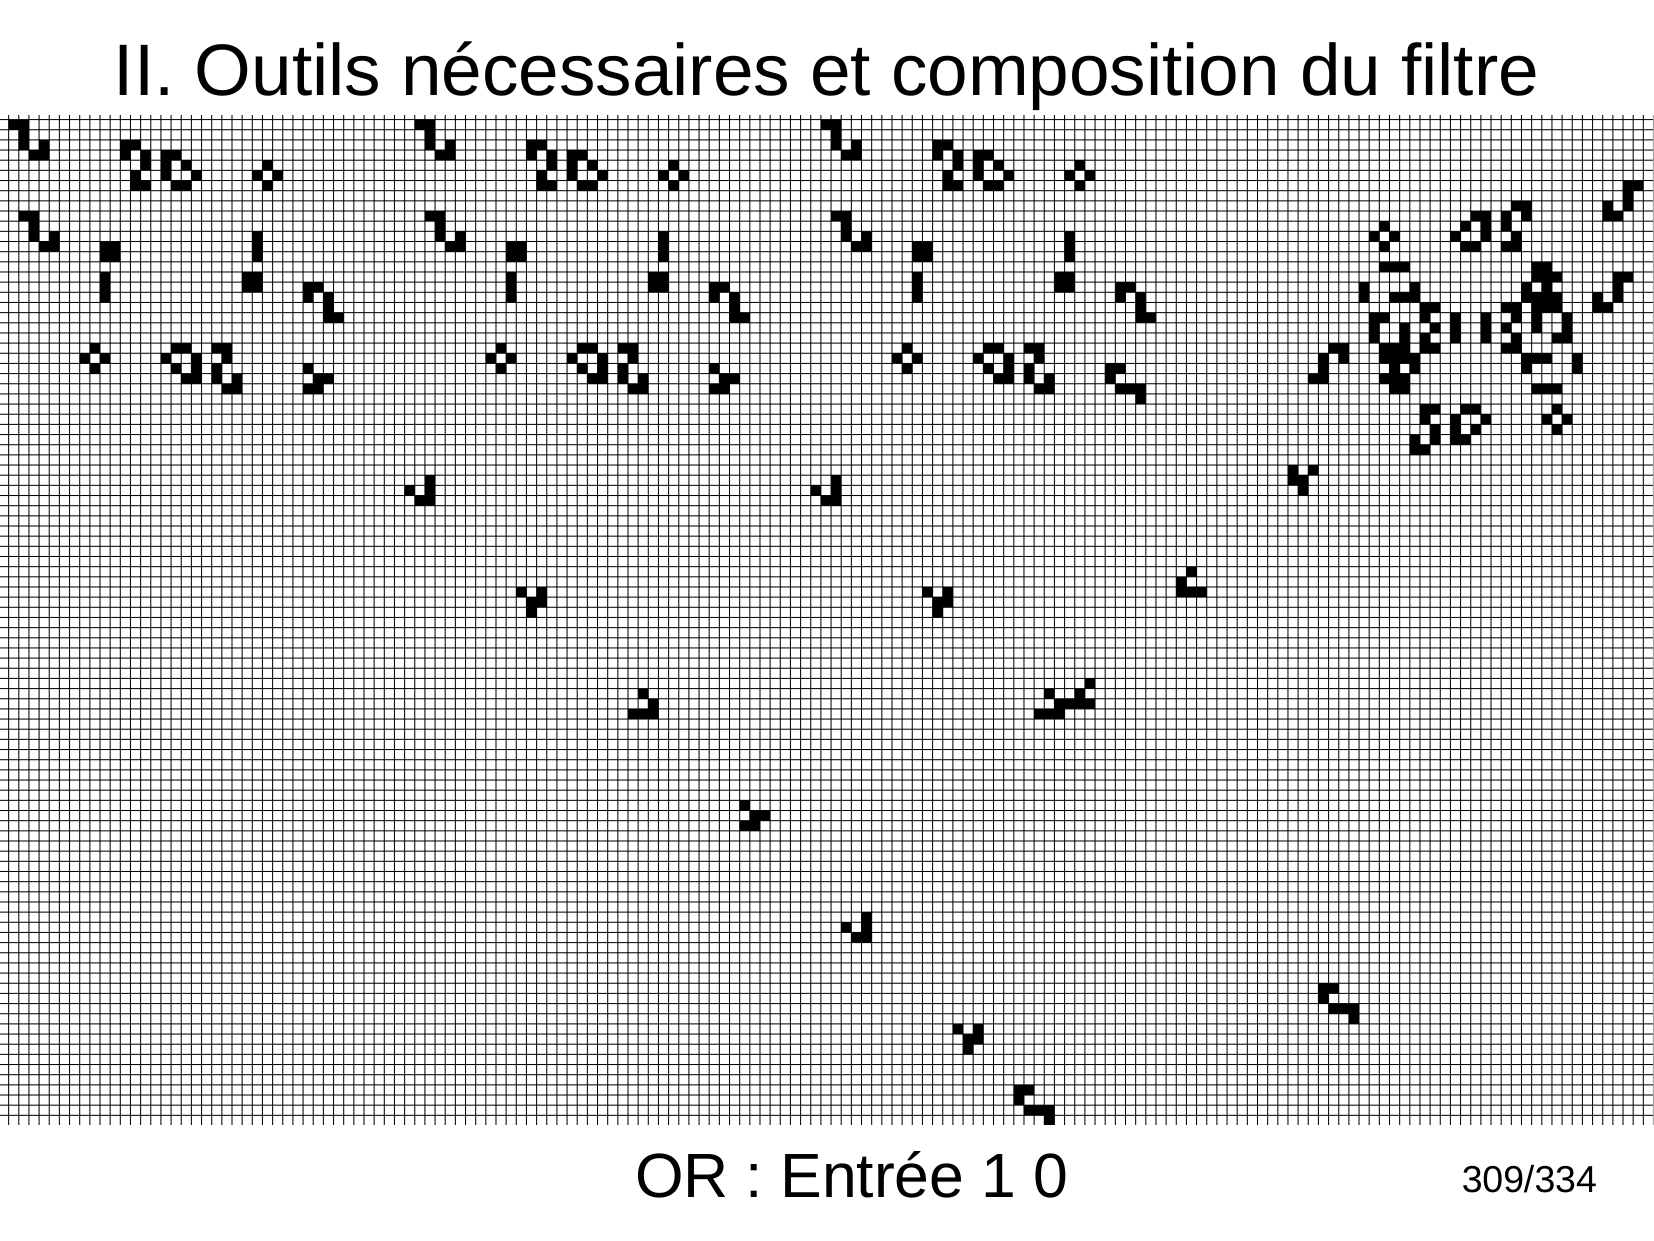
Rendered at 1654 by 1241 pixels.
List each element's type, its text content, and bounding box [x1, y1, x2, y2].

picture [0, 115, 1654, 1125]
title II. Outils nécessaires et composition du filtre [82, 0, 1572, 174]
text_box OR : Entrée 1 0 [620, 1133, 1084, 1219]
text_box <number>/334 [1447, 1151, 1654, 1209]
